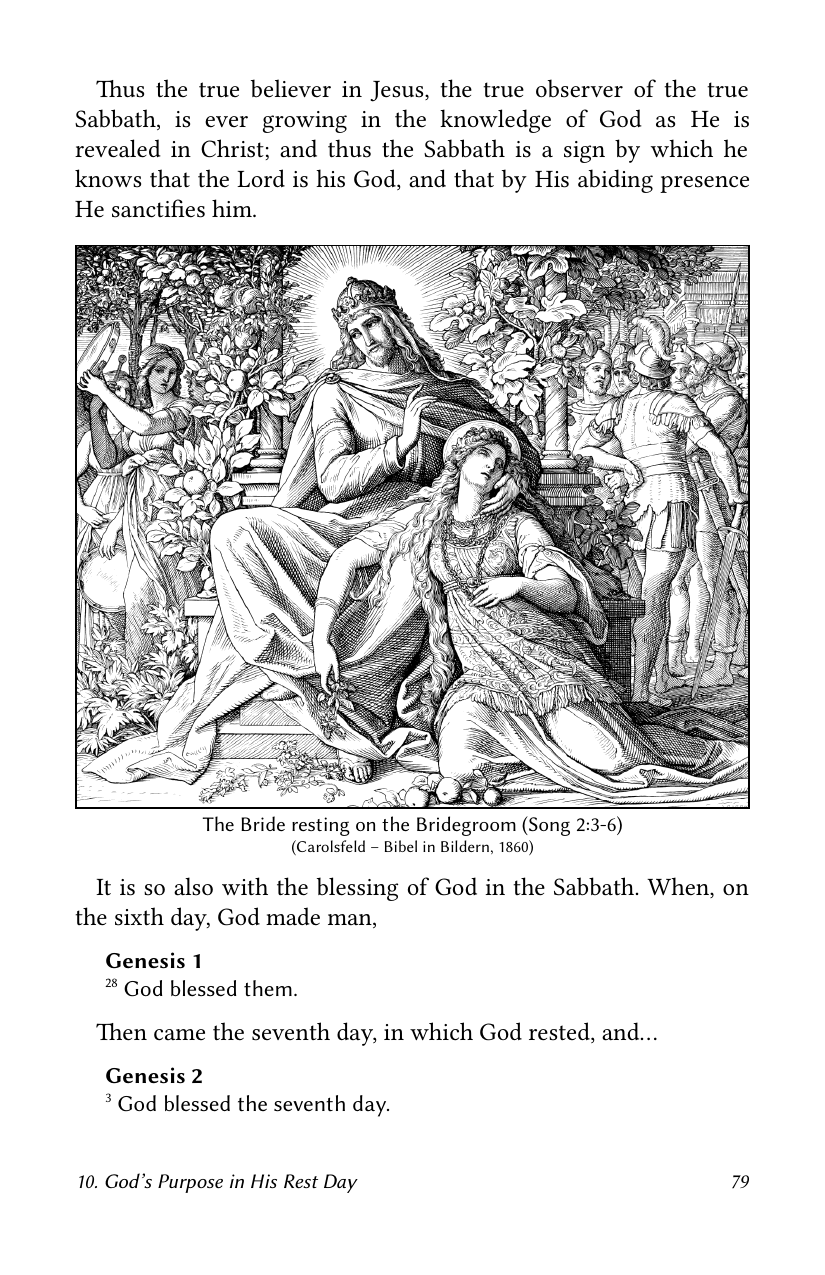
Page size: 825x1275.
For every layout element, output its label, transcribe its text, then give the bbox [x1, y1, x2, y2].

picture [77, 246, 748, 807]
text It is so also with the blessing of God in the Sabbath. When, on the sixth day, God made man, [75, 809, 750, 932]
text 3 God blessed the seventh day. [105, 1090, 720, 1117]
text 28 God blessed them. [105, 976, 720, 1002]
text [75, 237, 750, 245]
text The Bride resting on the Bridegroom (Song 2:3-6) [90, 809, 735, 836]
text Genesis 2 [105, 1063, 750, 1089]
text (Carolsfeld – Bibel in Bildern, 1860) [90, 836, 735, 857]
text Then came the seventh day, in which God rested, and… [75, 1018, 750, 1046]
text Genesis 1 [105, 948, 750, 974]
text Thus the true believer in Jesus, the true observer of the true Sabbath, is ever growing in the knowledge of God as He is revealed in Christ; and thus the Sabbath is a sign by which he knows that the Lord is his God, and that by His abiding presence He sanctifies him. [75, 75, 750, 223]
